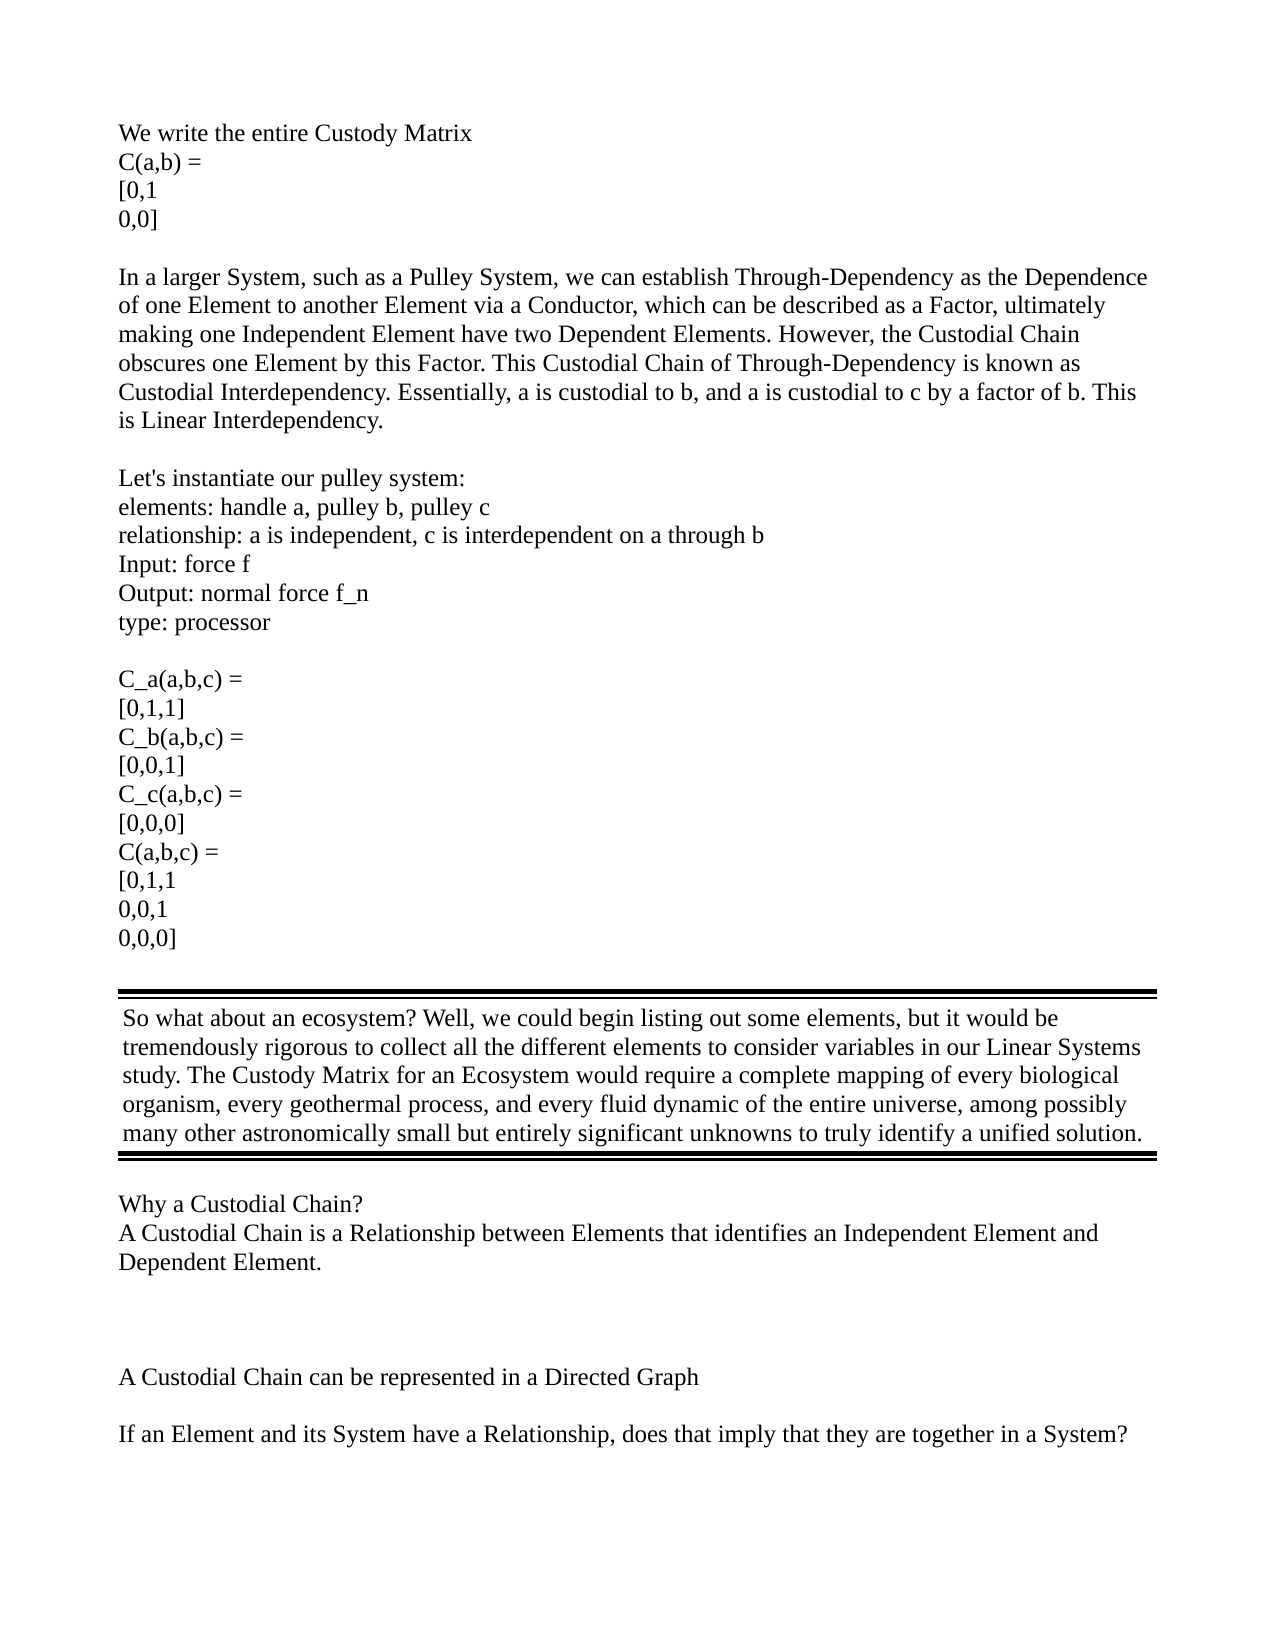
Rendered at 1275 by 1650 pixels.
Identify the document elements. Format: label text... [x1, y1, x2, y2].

text A Custodial Chain can be represented in a Directed Graph [118, 1362, 1157, 1391]
text Output: normal force f_n [118, 578, 1157, 607]
text C_a(a,b,c) = [118, 664, 1157, 693]
text Input: force f [118, 549, 1157, 578]
text We write the entire Custody Matrix [118, 118, 1157, 147]
text If an Element and its System have a Relationship, does that imply that they are together in a System? [118, 1419, 1157, 1448]
text relationship: a is independent, c is interdependent on a through b [118, 521, 1157, 549]
text Why a Custodial Chain? [118, 1189, 1157, 1218]
text A Custodial Chain is a Relationship between Elements that identifies an Independent Element and Dependent Element. [118, 1218, 1157, 1276]
text C_c(a,b,c) = [118, 779, 1157, 808]
text 0,0] [118, 204, 1157, 233]
text elements: handle a, pulley b, pulley c [118, 492, 1157, 521]
text So what about an ecosystem? Well, we could begin listing out some elements, but it would be tremendously rigorous to collect all the different elements to consider variables in our Linear Systems study. The Custody Matrix for an Ecosystem would require a complete mapping of every biological organism, every geothermal process, and every fluid dynamic of the entire universe, among possibly many other astronomically small but entirely significant unknowns to truly identify a unified solution. [118, 999, 1157, 1151]
text C(a,b) = [118, 147, 1157, 176]
text type: processor [118, 607, 1157, 636]
text In a larger System, such as a Pulley System, we can establish Through-Dependency as the Dependence of one Element to another Element via a Conductor, which can be described as a Factor, ultimately making one Independent Element have two Dependent Elements. However, the Custodial Chain obscures one Element by this Factor. This Custodial Chain of Through-Dependency is known as Custodial Interdependency. Essentially, a is custodial to b, and a is custodial to c by a factor of b. This is Linear Interdependency. [118, 262, 1157, 434]
text [0,1 [118, 176, 1157, 204]
text C_b(a,b,c) = [118, 722, 1157, 751]
text 0,0,0] [118, 923, 1157, 952]
text 0,0,1 [118, 894, 1157, 923]
text [0,1,1 [118, 866, 1157, 894]
text [0,0,0] [118, 808, 1157, 837]
text Let's instantiate our pulley system: [118, 463, 1157, 492]
text C(a,b,c) = [118, 837, 1157, 866]
text [0,0,1] [118, 751, 1157, 779]
text [0,1,1] [118, 693, 1157, 722]
